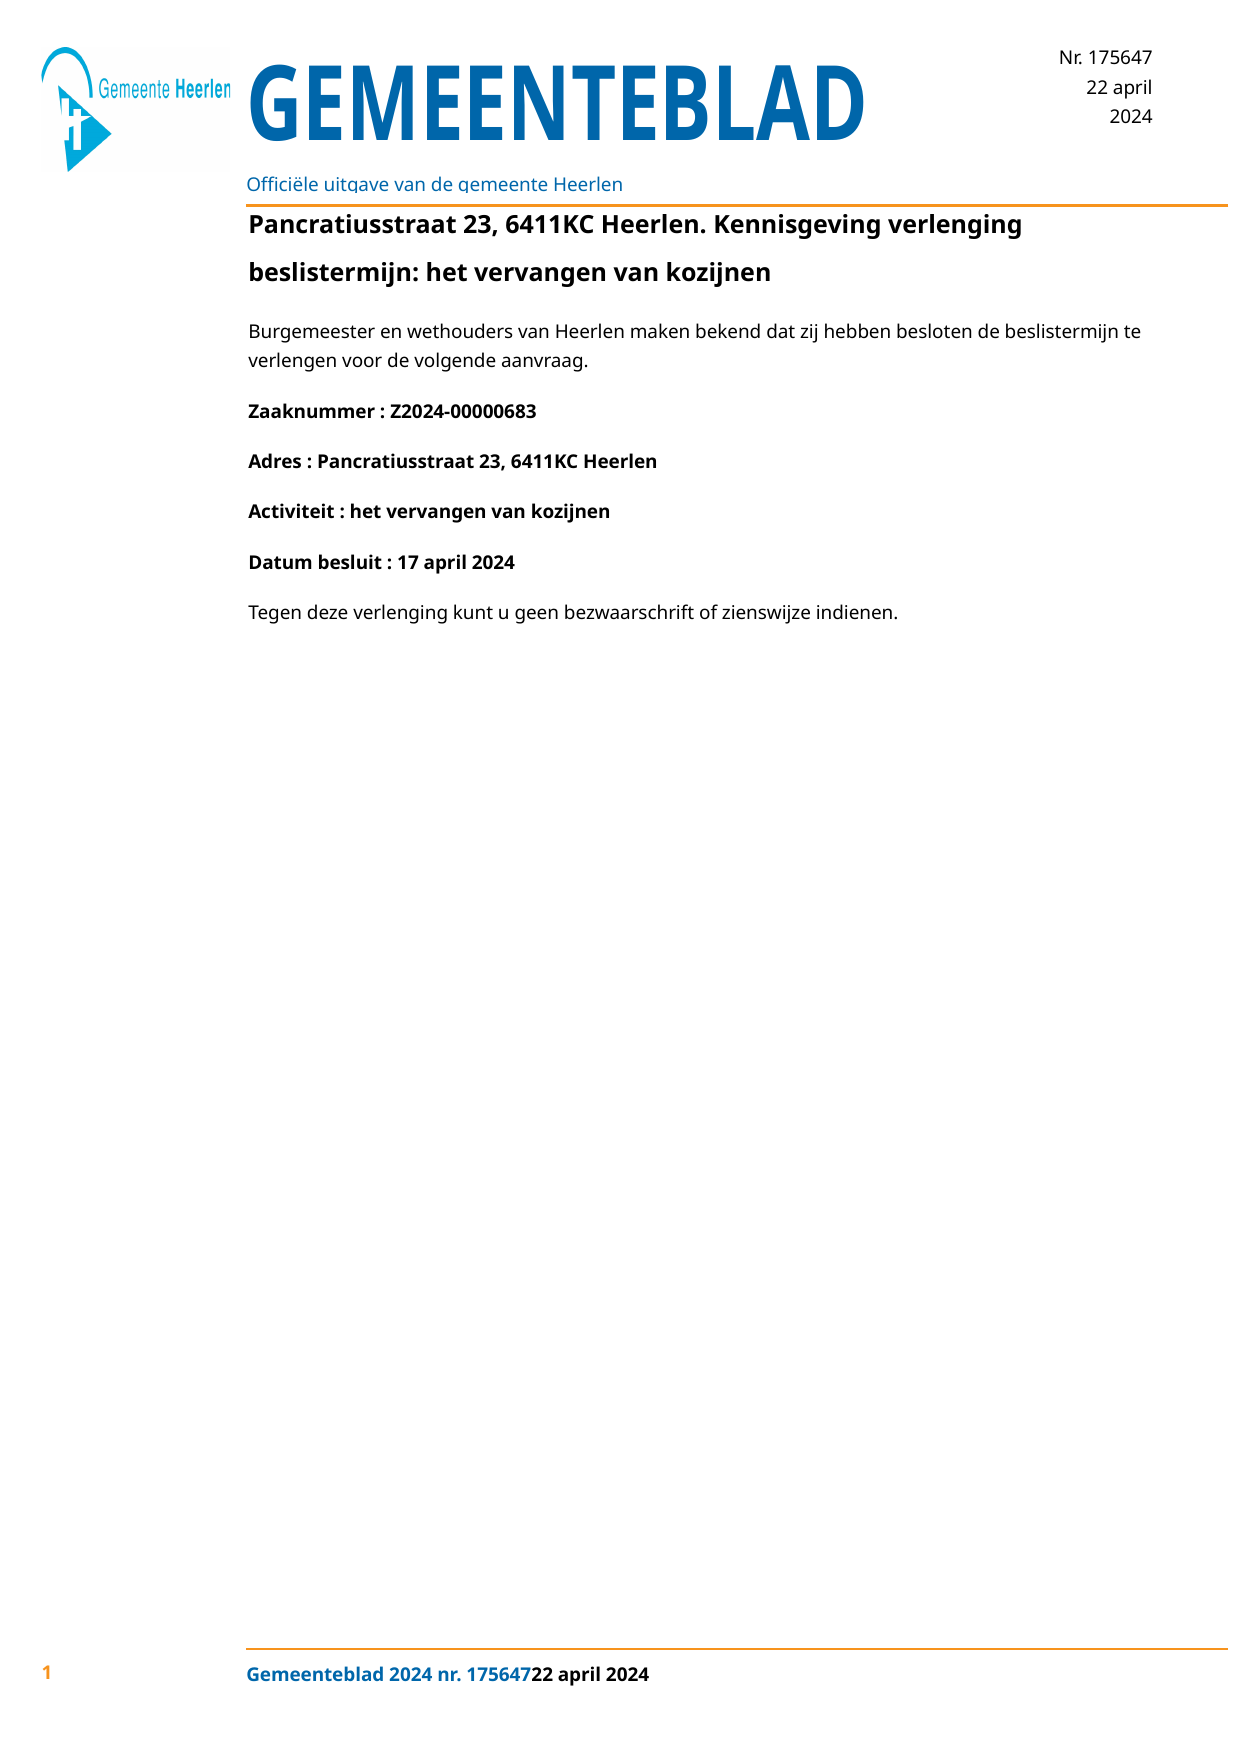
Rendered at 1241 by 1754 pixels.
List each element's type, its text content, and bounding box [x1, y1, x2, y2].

text Activiteit : het vervangen van kozijnen [248, 499, 1152, 524]
text Adres : Pancratiusstraat 23, 6411KC Heerlen [248, 448, 1152, 474]
text Burgemeester en wethouders van Heerlen maken bekend dat zij hebben besloten de beslistermijn te verlengen voor de volgende aanvraag. [248, 318, 1152, 373]
text Datum besluit : 17 april 2024 [248, 549, 1152, 575]
picture [41, 47, 231, 172]
text Tegen deze verlenging kunt u geen bezwaarschrift of zienswijze indienen. [248, 599, 1152, 625]
text Pancratiusstraat 23, 6411KC Heerlen. Kennisgeving verlenging beslistermijn: het vervangen van kozijnen [248, 207, 1152, 288]
text Zaaknummer : Z2024-00000683 [248, 398, 1152, 424]
picture [41, 47, 59, 70]
